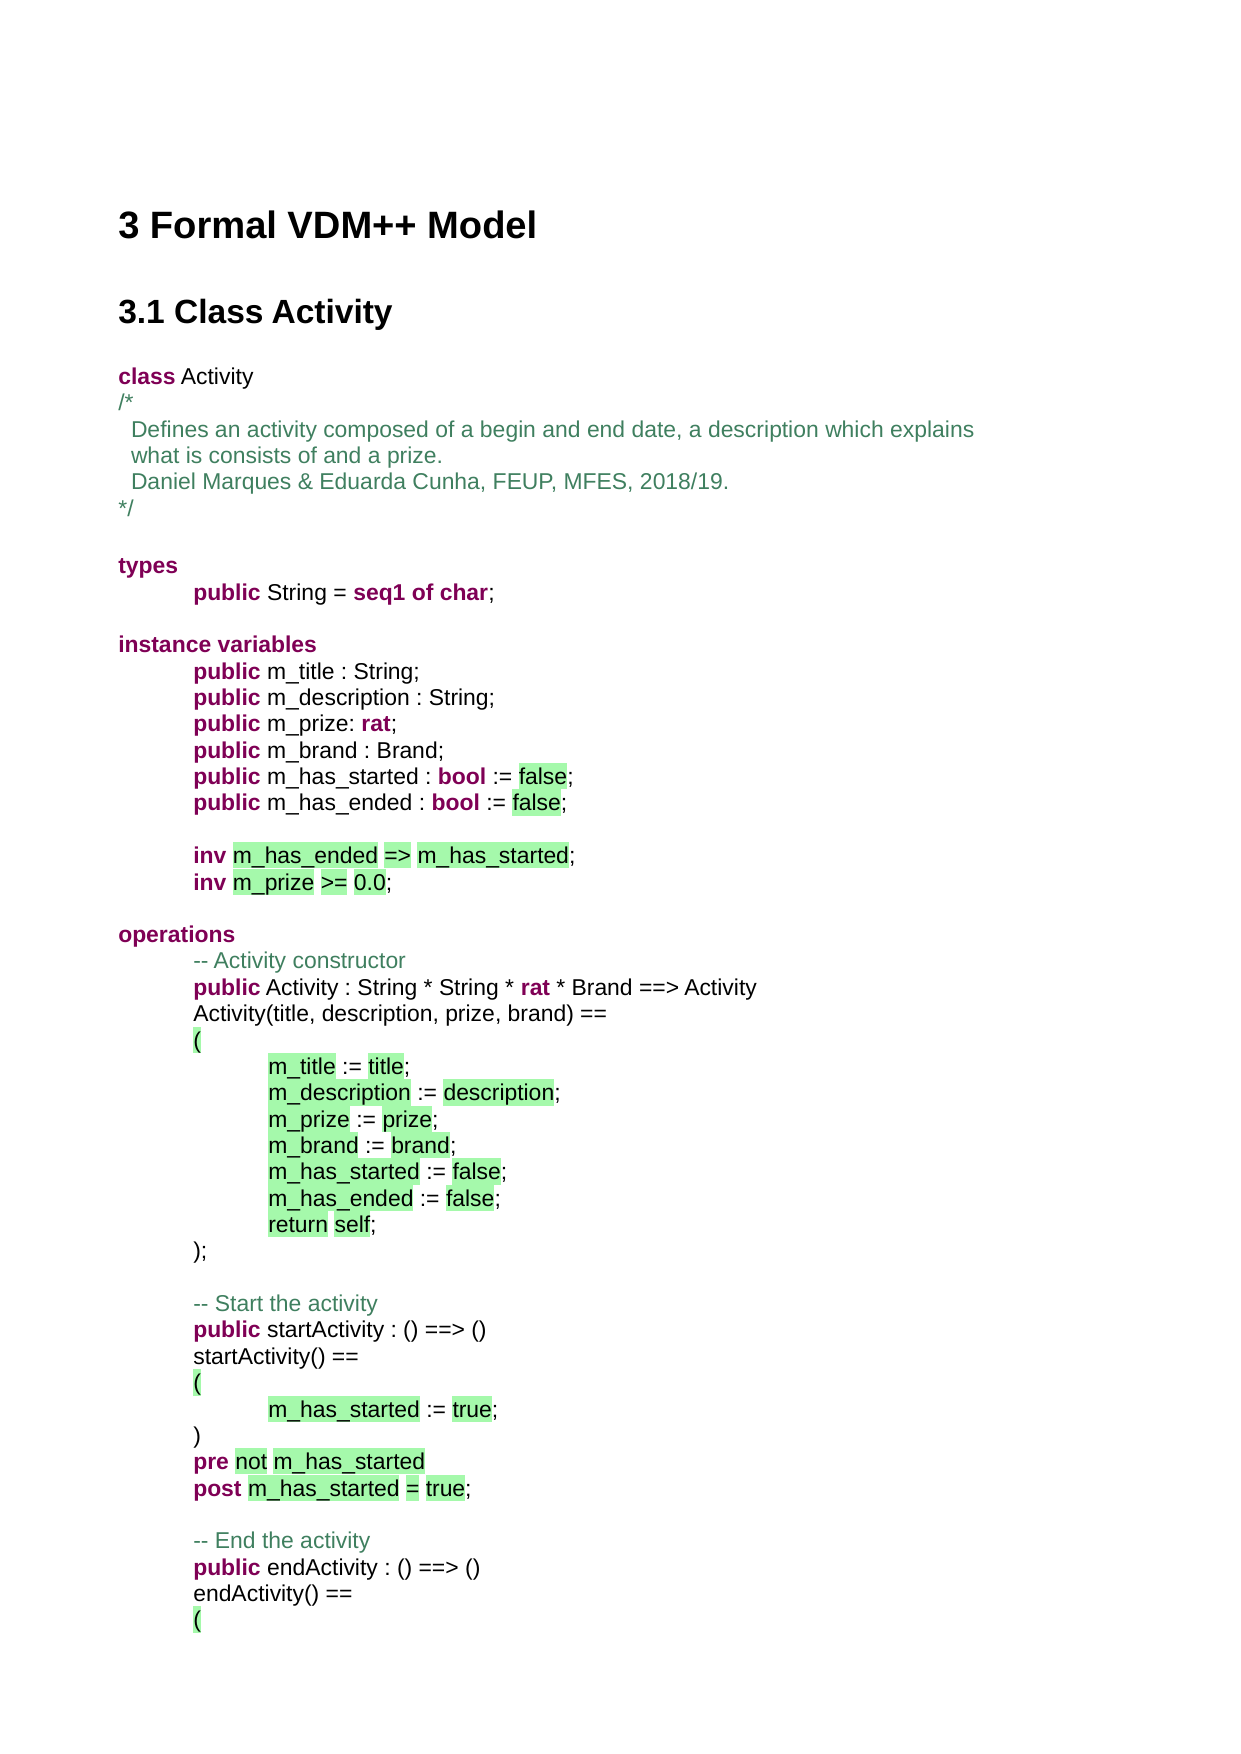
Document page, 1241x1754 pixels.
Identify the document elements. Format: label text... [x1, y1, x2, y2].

text m_has_ended := false; [118, 1185, 1122, 1211]
text public m_prize: rat; [118, 710, 1122, 737]
text Defines an activity composed of a begin and end date, a description which explains [118, 416, 1122, 442]
text m_prize := prize; [118, 1106, 1122, 1132]
text public m_has_ended : bool := false; [118, 789, 1122, 816]
text public Activity : String * String * rat * Brand ==> Activity [118, 974, 1122, 1000]
text m_description := description; [118, 1079, 1122, 1106]
text endActivity() == [118, 1580, 1122, 1606]
text what is consists of and a prize. [118, 442, 1122, 468]
subtitle 3.1 Class Activity [118, 292, 1122, 330]
text return self; [118, 1211, 1122, 1237]
text ) [118, 1422, 1122, 1448]
text -- Activity constructor [118, 947, 1122, 974]
text ( [118, 1027, 1122, 1053]
text */ [118, 494, 1122, 521]
text public String = seq1 of char; [118, 578, 1122, 605]
text public m_has_started : bool := false; [118, 763, 1122, 789]
text m_has_started := true; [118, 1396, 1122, 1422]
text -- Start the activity [118, 1290, 1122, 1316]
text Daniel Marques & Eduarda Cunha, FEUP, MFES, 2018/19. [118, 468, 1122, 494]
text Activity(title, description, prize, brand) == [118, 1000, 1122, 1027]
text pre not m_has_started [118, 1448, 1122, 1474]
text post m_has_started = true; [118, 1474, 1122, 1501]
text public startActivity : () ==> () [118, 1316, 1122, 1343]
subtitle 3 Formal VDM++ Model [118, 203, 1122, 247]
text ); [118, 1237, 1122, 1264]
text inv m_has_ended => m_has_started; [118, 842, 1122, 868]
text public endActivity : () ==> () [118, 1554, 1122, 1580]
text m_has_started := false; [118, 1158, 1122, 1185]
text inv m_prize >= 0.0; [118, 868, 1122, 895]
text ( [118, 1606, 1122, 1633]
text startActivity() == [118, 1343, 1122, 1369]
text instance variables [118, 631, 1122, 658]
text public m_brand : Brand; [118, 737, 1122, 763]
text types [118, 552, 1122, 578]
text public m_description : String; [118, 684, 1122, 710]
text m_brand := brand; [118, 1132, 1122, 1158]
text -- End the activity [118, 1527, 1122, 1554]
text public m_title : String; [118, 658, 1122, 684]
text operations [118, 921, 1122, 947]
text ( [118, 1369, 1122, 1396]
text /* [118, 389, 1122, 416]
text m_title := title; [118, 1053, 1122, 1079]
text class Activity [118, 363, 1122, 389]
